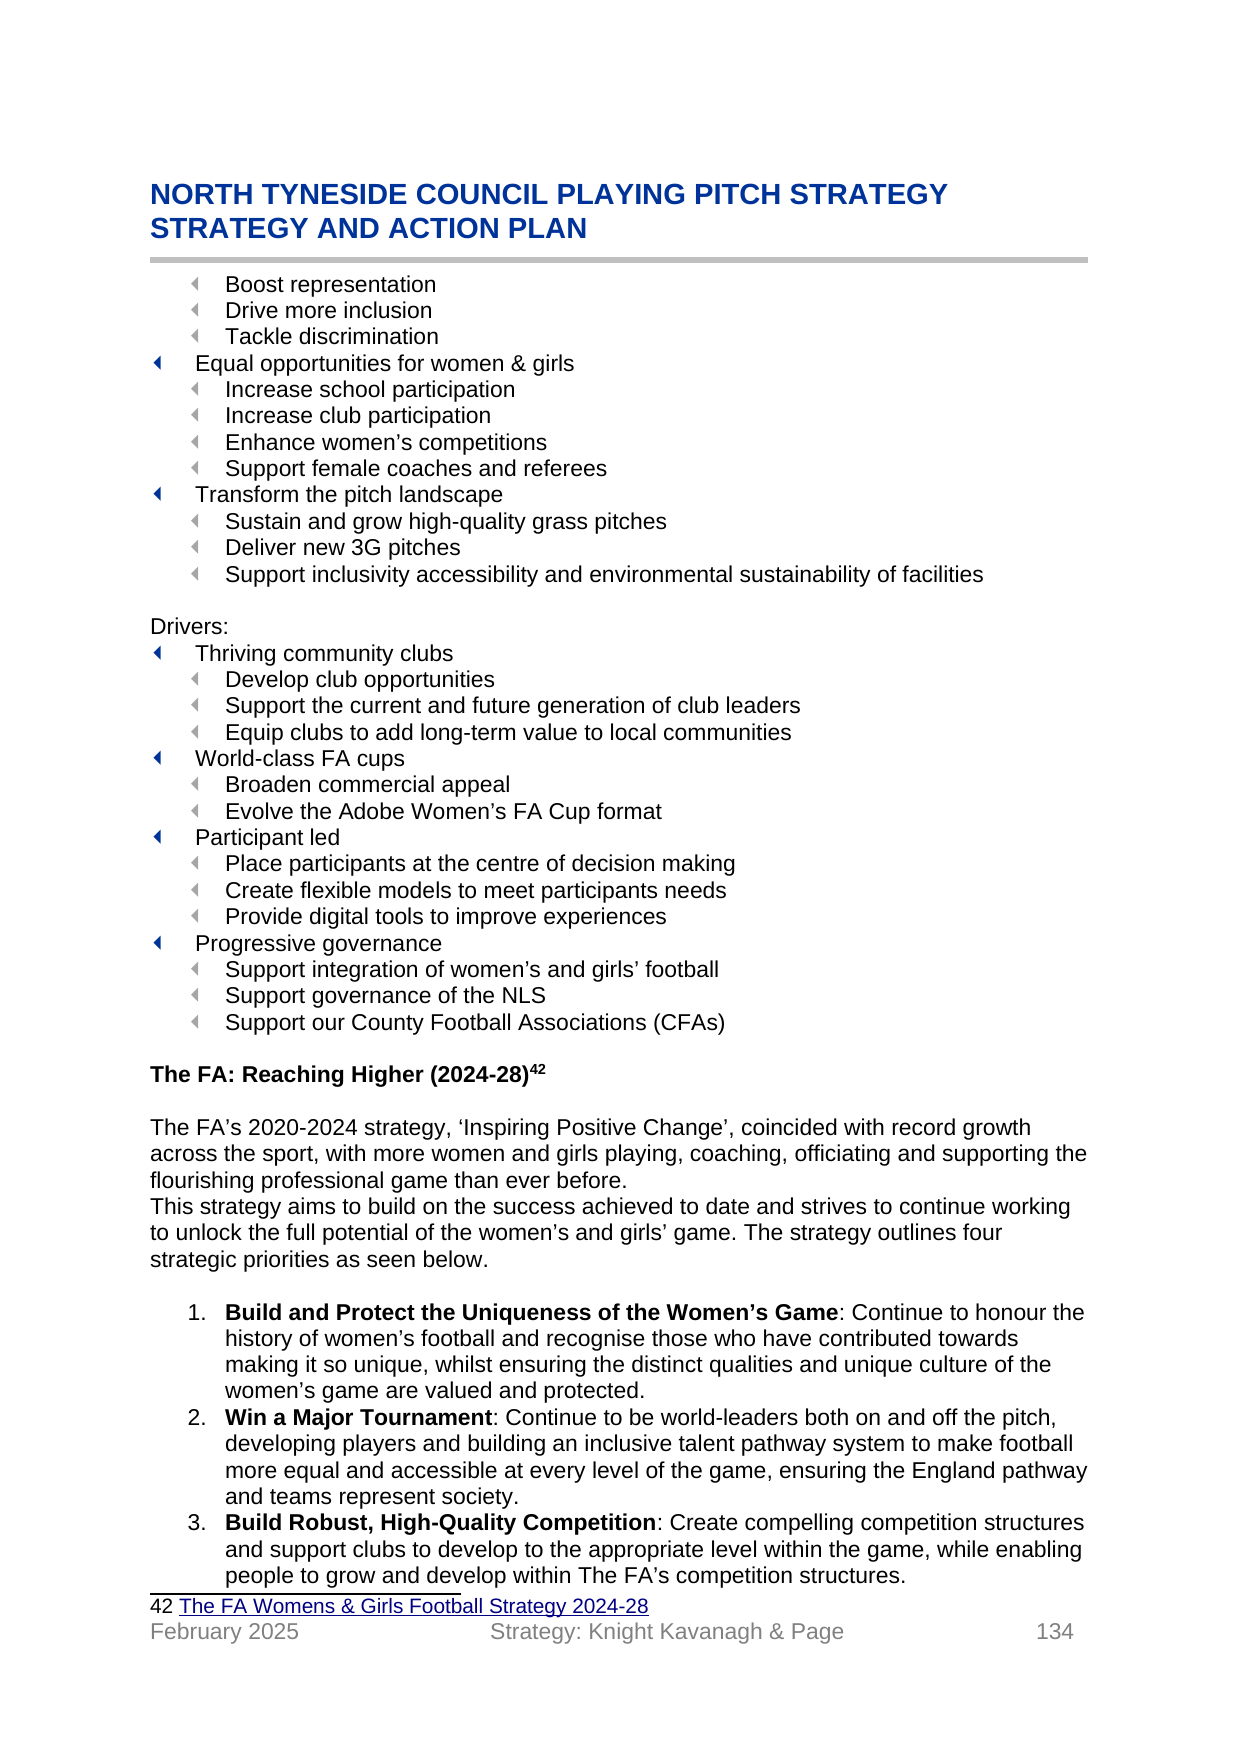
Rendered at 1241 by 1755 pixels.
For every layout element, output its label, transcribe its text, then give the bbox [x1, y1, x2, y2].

list Provide digital tools to improve experiences [187, 903, 1090, 929]
list Transform the pitch landscape [150, 481, 1090, 508]
list Support integration of women’s and girls’ football [187, 956, 1090, 982]
list Place participants at the centre of decision making [187, 850, 1090, 877]
text The FA: Reaching Higher (2024-28) [150, 1061, 1090, 1088]
list Build Robust, High-Quality Competition: Create compelling competition structures and support clubs to develop to the appropriate level within the game, while enabling people to grow and develop within The FA’s competition structures. [187, 1509, 1090, 1588]
list Drive more inclusion [187, 297, 1090, 323]
list Support our County Football Associations (CFAs) [187, 1008, 1090, 1035]
list Develop club opportunities [187, 666, 1090, 692]
list Participant led [150, 824, 1090, 850]
list Win a Major Tournament: Continue to be world-leaders both on and off the pitch, developing players and building an inclusive talent pathway system to make football more equal and accessible at every level of the game, ensuring the England pathway and teams represent society. [187, 1404, 1090, 1509]
list Thriving community clubs [150, 639, 1090, 666]
list Increase club participation [187, 402, 1090, 429]
list Tackle discrimination [187, 323, 1090, 350]
list Deliver new 3G pitches [187, 534, 1090, 561]
list Build and Protect the Uniqueness of the Women’s Game: Continue to honour the history of women’s football and recognise those who have contributed towards making it so unique, whilst ensuring the distinct qualities and unique culture of the women’s game are valued and protected. [187, 1298, 1090, 1404]
list Sustain and grow high-quality grass pitches [187, 508, 1090, 534]
list World-class FA cups [150, 745, 1090, 771]
list Enhance women’s competitions [187, 429, 1090, 455]
list Boost representation [187, 271, 1090, 297]
text The FA’s 2020-2024 strategy, ‘Inspiring Positive Change’, coincided with record growth across the sport, with more women and girls playing, coaching, officiating and supporting the flourishing professional game than ever before. [150, 1114, 1090, 1193]
list Support the current and future generation of club leaders [187, 692, 1090, 719]
text This strategy aims to build on the success achieved to date and strives to continue working to unlock the full potential of the women’s and girls’ game. The strategy outlines four strategic priorities as seen below. [150, 1193, 1090, 1272]
list Equip clubs to add long-term value to local communities [187, 719, 1090, 745]
list Drivers: [150, 613, 1090, 639]
list Increase school participation [187, 376, 1090, 402]
list Evolve the Adobe Women’s FA Cup format [187, 798, 1090, 824]
list Create flexible models to meet participants needs [187, 877, 1090, 903]
text The FA Womens & Girls Football Strategy 2024-28 [150, 1594, 1090, 1618]
list Support female coaches and referees [187, 455, 1090, 481]
list Broaden commercial appeal [187, 771, 1090, 798]
list Equal opportunities for women & girls [150, 350, 1090, 376]
list Support governance of the NLS [187, 982, 1090, 1008]
list Progressive governance [150, 929, 1090, 956]
list Support inclusivity accessibility and environmental sustainability of facilities [187, 561, 1090, 587]
